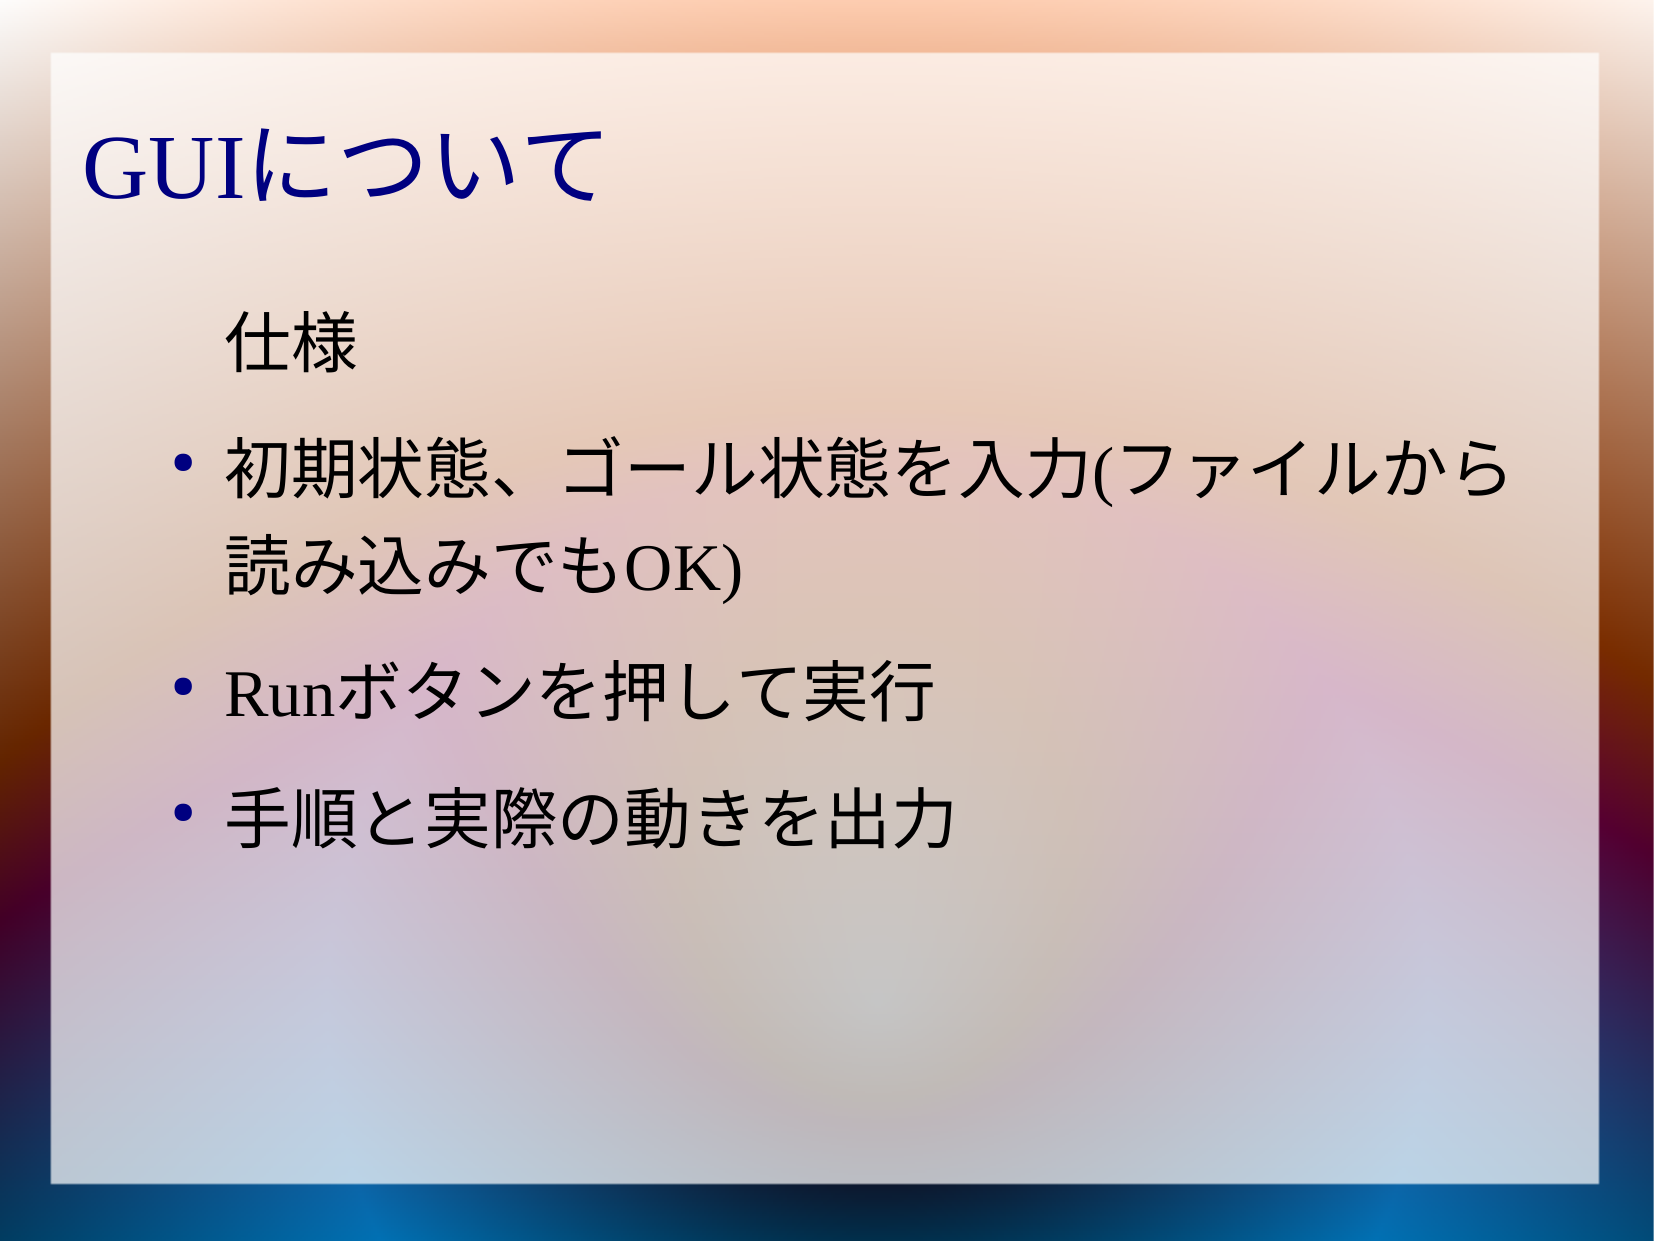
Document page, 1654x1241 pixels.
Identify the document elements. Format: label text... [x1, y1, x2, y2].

picture [0, 0, 1654, 1241]
list 仕様 初期状態、ゴール状態を入力(ファイルから読み込みでもOK) Runボタンを押して実行 手順と実際の動きを出力 [82, 290, 1571, 1010]
title GUIについて [82, 55, 1571, 263]
